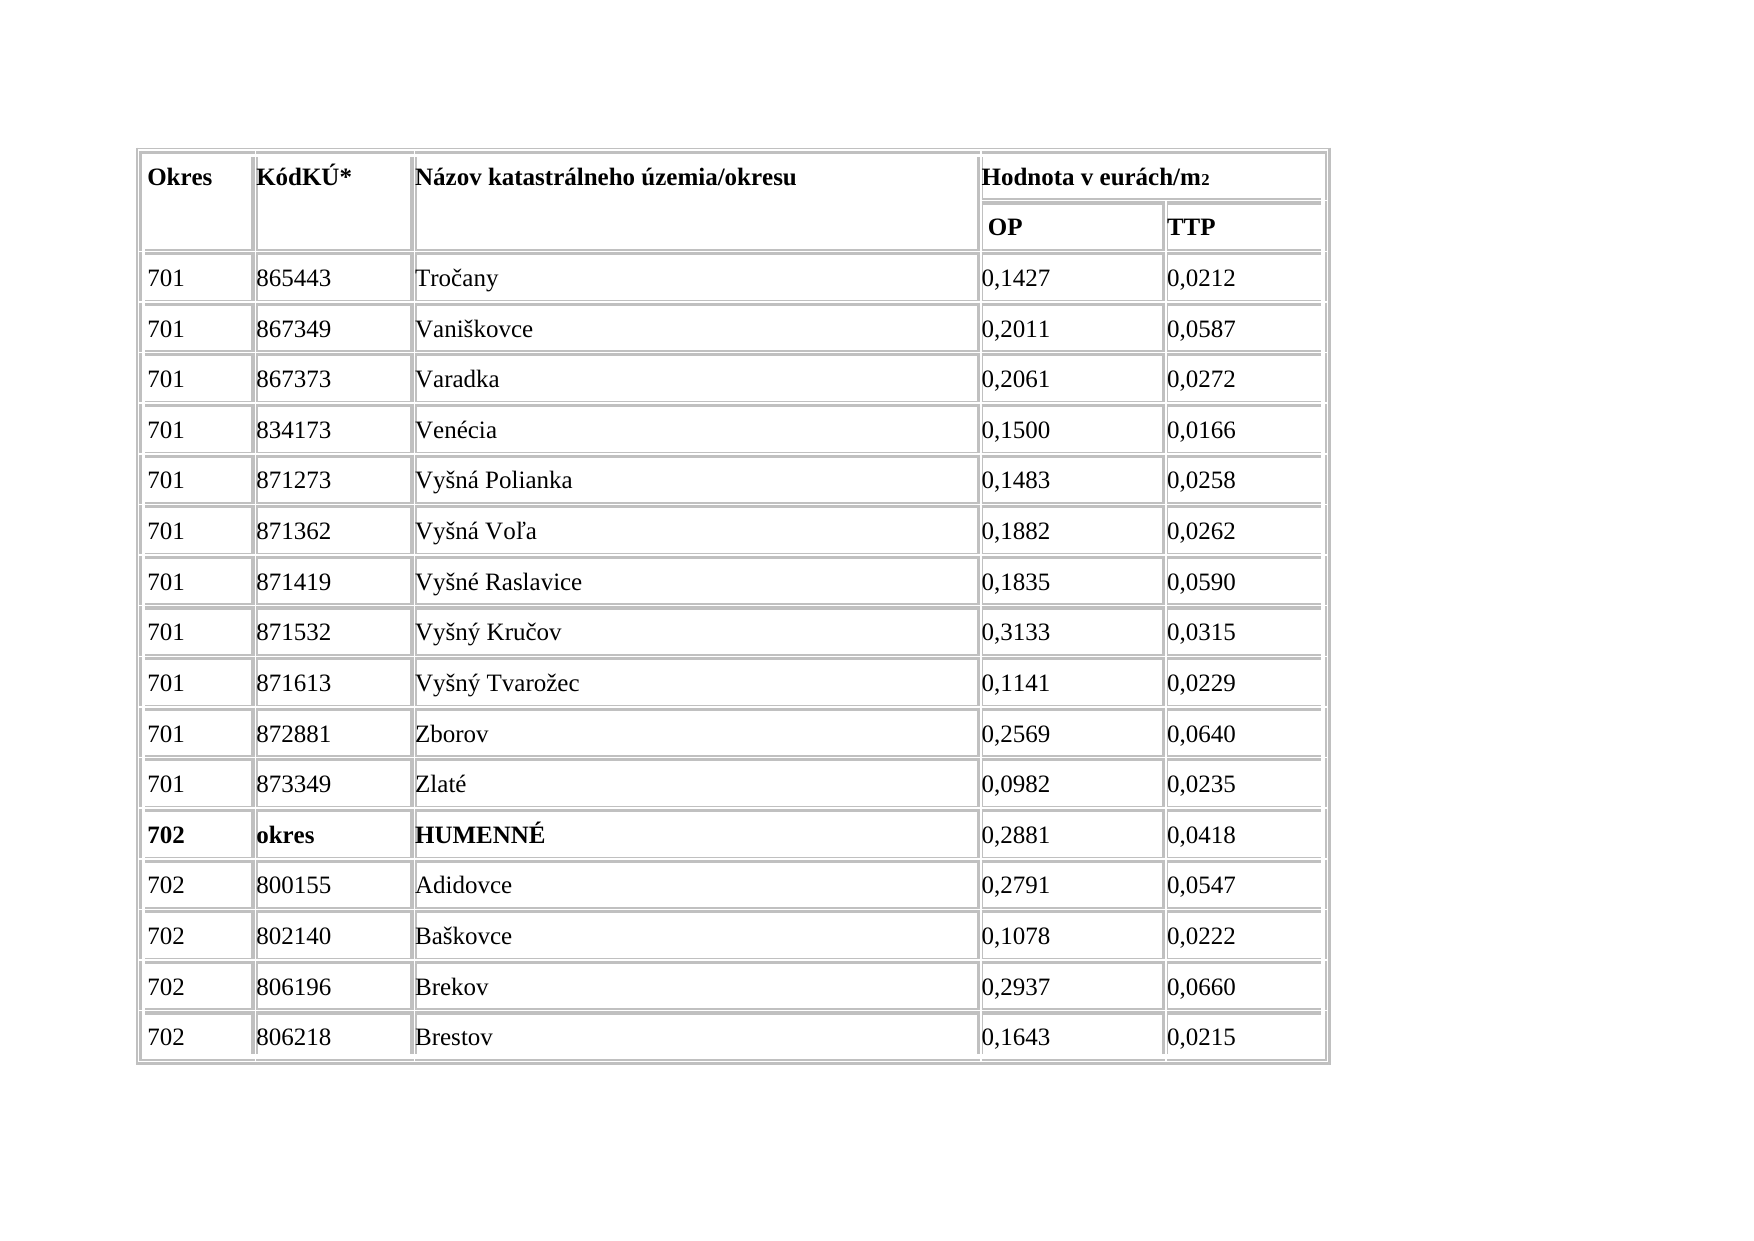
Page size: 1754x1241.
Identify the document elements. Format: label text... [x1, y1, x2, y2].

table_cell Adidovce [417, 863, 977, 907]
table_cell 871362 [258, 508, 410, 553]
table_cell 0,2569 [983, 711, 1162, 755]
table_cell 701 [139, 755, 254, 806]
table_cell 0,1141 [983, 660, 1162, 704]
table_cell Vyšná Polianka [417, 458, 977, 502]
table_cell 0,0166 [1165, 401, 1328, 451]
table_cell Venécia [417, 407, 977, 451]
table_cell 865443 [258, 255, 410, 299]
table_cell Varadka [417, 356, 977, 401]
table_cell 0,1078 [983, 913, 1162, 958]
table_cell Brestov [414, 1008, 980, 1059]
table_cell 867349 [258, 306, 410, 350]
table_cell 806196 [258, 964, 410, 1008]
table_cell 0,0222 [1165, 907, 1328, 958]
table_cell 0,0258 [1165, 451, 1328, 502]
table_cell 701 [139, 705, 254, 755]
table_cell 701 [139, 401, 254, 451]
table_cell Brekov [417, 964, 977, 1008]
table_header Hodnota v eurách/m2 [980, 149, 1328, 198]
table_cell OP [983, 205, 1162, 249]
table_cell 702 [139, 856, 254, 907]
table_cell Vyšná Voľa [417, 508, 977, 553]
table_cell 701 [139, 350, 254, 401]
table_cell 0,1643 [980, 1008, 1165, 1059]
table_cell 871419 [258, 559, 410, 603]
table_cell 701 [139, 654, 254, 704]
table_cell 0,2937 [983, 964, 1162, 1008]
table_cell 871273 [258, 458, 410, 502]
table_cell 0,2791 [983, 863, 1162, 907]
table_cell 0,2061 [983, 356, 1162, 401]
table_cell 701 [139, 451, 254, 502]
table_cell Zlaté [417, 761, 977, 806]
table_cell 702 [139, 907, 254, 958]
table_header Okres [142, 154, 254, 249]
table_cell 802140 [258, 913, 410, 958]
table_cell 834173 [258, 407, 410, 451]
table_cell 0,1427 [983, 255, 1162, 299]
table_cell Vyšné Raslavice [417, 559, 977, 603]
table_cell Vaniškovce [417, 306, 977, 350]
table_cell 0,0982 [983, 761, 1162, 806]
table_cell 0,0235 [1165, 755, 1328, 806]
table_cell 701 [139, 249, 254, 299]
table_cell TTP [1165, 198, 1328, 249]
table_cell 0,2011 [983, 306, 1162, 350]
table_cell 0,0262 [1165, 502, 1328, 553]
table_cell HUMENNÉ [417, 812, 977, 856]
table_cell 701 [139, 502, 254, 553]
table_cell 701 [139, 603, 254, 654]
table_cell 0,1483 [983, 458, 1162, 502]
table_cell 0,0215 [1165, 1008, 1328, 1059]
table_cell 0,0590 [1165, 553, 1328, 603]
table_cell 0,1500 [983, 407, 1162, 451]
table_cell 0,0660 [1165, 958, 1328, 1008]
table_header Názov katastrálneho územia/okresu [414, 149, 980, 249]
table_cell 702 [139, 1008, 254, 1059]
table_cell okres [258, 812, 410, 856]
table_cell Tročany [417, 255, 977, 299]
table_cell 0,0212 [1165, 249, 1328, 299]
table_cell 0,2881 [983, 812, 1162, 856]
table_cell 0,3133 [983, 610, 1162, 654]
table_cell Zborov [417, 711, 977, 755]
table_cell 0,0418 [1165, 806, 1328, 856]
table_cell 871532 [258, 610, 410, 654]
table_cell 0,0640 [1165, 705, 1328, 755]
table_cell 0,1835 [983, 559, 1162, 603]
table_cell 702 [139, 806, 254, 856]
table_cell 806218 [255, 1008, 413, 1059]
table_cell Vyšný Tvarožec [417, 660, 977, 704]
table_cell 871613 [258, 660, 410, 704]
table_cell 702 [139, 958, 254, 1008]
table_cell Vyšný Kručov [417, 610, 977, 654]
table_cell 701 [139, 553, 254, 603]
table_cell 0,0229 [1165, 654, 1328, 704]
table_cell Baškovce [417, 913, 977, 958]
table_cell 873349 [258, 761, 410, 806]
table_cell 800155 [258, 863, 410, 907]
table_cell 0,0547 [1165, 856, 1328, 907]
table_cell 0,0587 [1165, 300, 1328, 350]
table_cell 867373 [258, 356, 410, 401]
table_cell 0,0272 [1165, 350, 1328, 401]
table_header KódKÚ* [255, 149, 413, 249]
table_cell 0,0315 [1165, 603, 1328, 654]
table_cell 701 [139, 300, 254, 350]
table_cell 0,1882 [983, 508, 1162, 553]
table_cell 872881 [258, 711, 410, 755]
